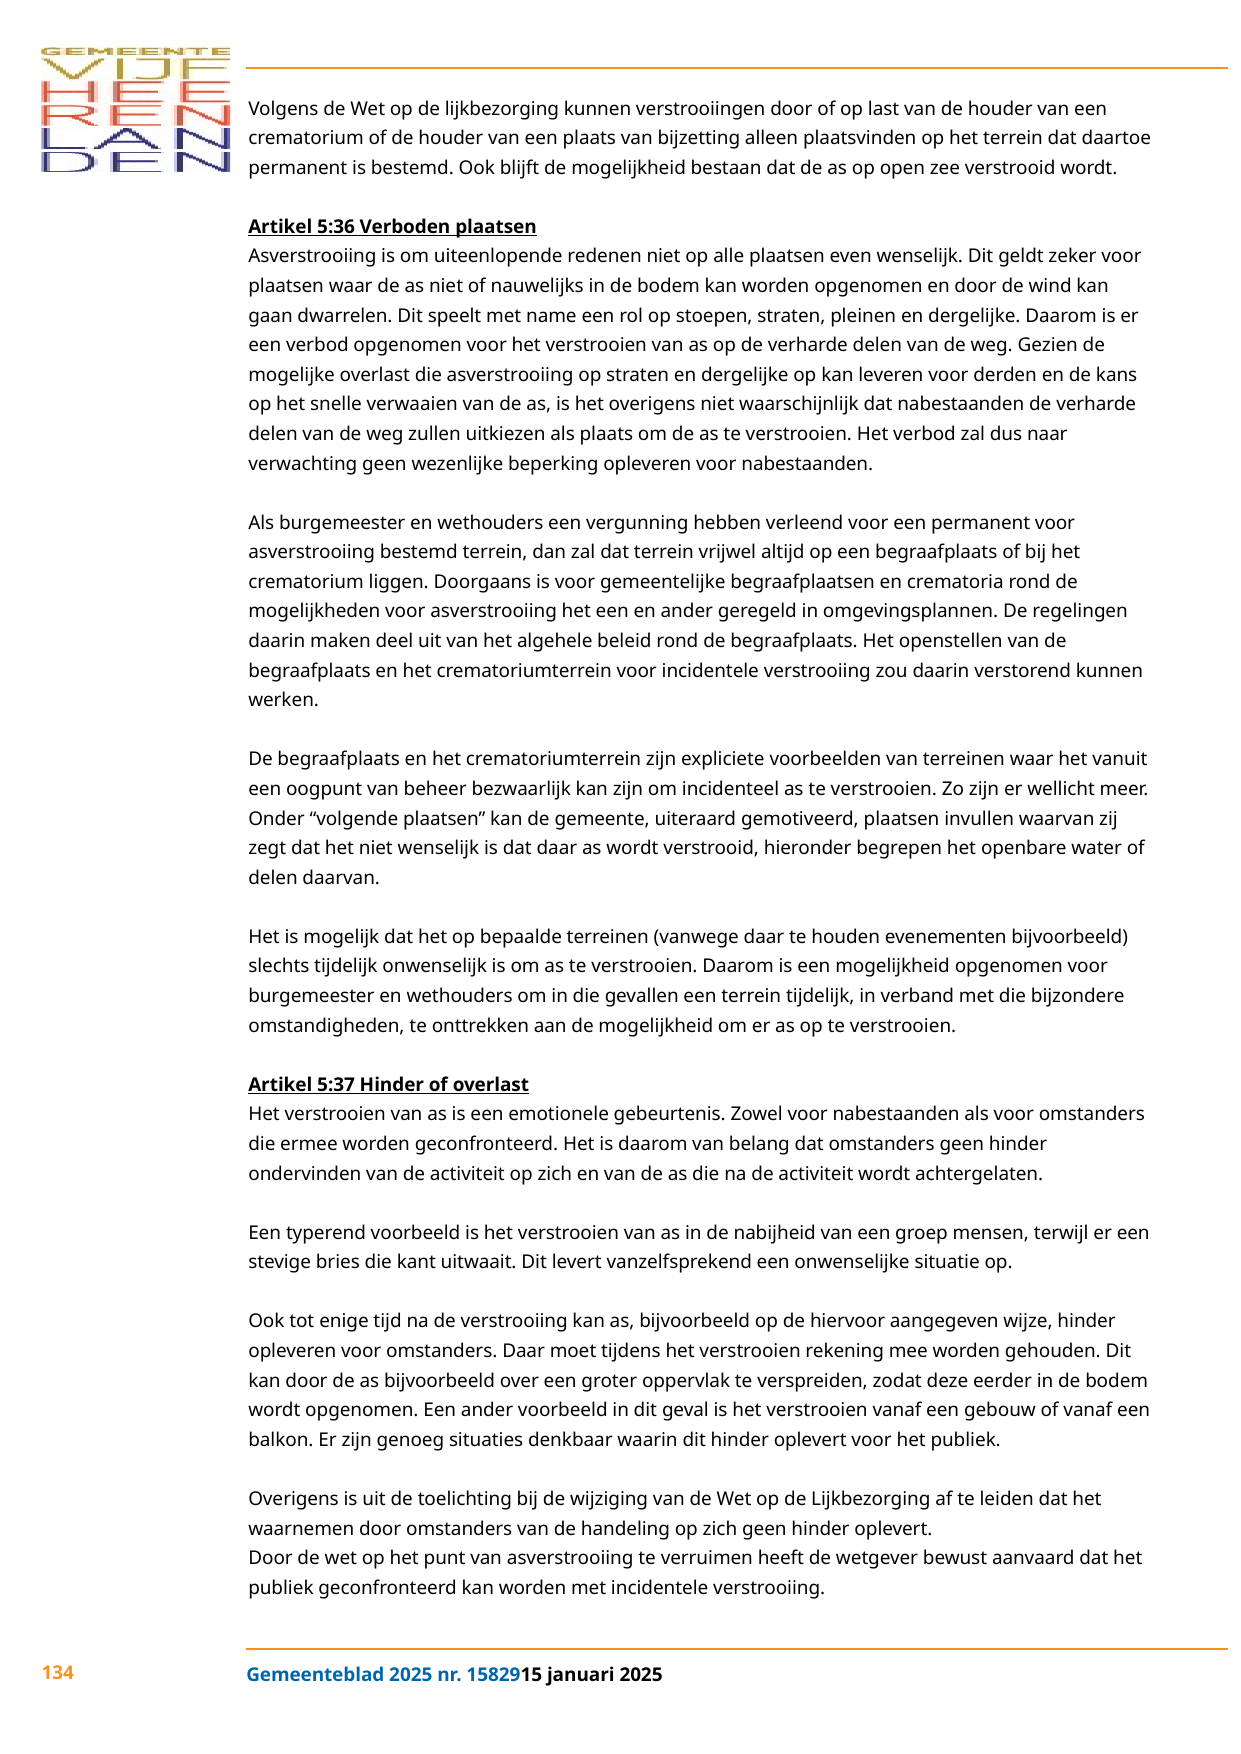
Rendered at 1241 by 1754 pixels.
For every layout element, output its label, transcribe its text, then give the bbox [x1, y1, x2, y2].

picture [41, 47, 231, 172]
text Asverstrooiing is om uiteenlopende redenen niet op alle plaatsen even wenselijk. Dit geldt zeker voor plaatsen waar de as niet of nauwelijks in de bodem kan worden opgenomen en door de wind kan gaan dwarrelen. Dit speelt met name een rol op stoepen, straten, pleinen en dergelijke. Daarom is er een verbod opgenomen voor het verstrooien van as op de verharde delen van de weg. Gezien de mogelijke overlast die asverstrooiing op straten en dergelijke op kan leveren voor derden en de kans op het snelle verwaaien van de as, is het overigens niet waarschijnlijk dat nabestaanden de verharde delen van de weg zullen uitkiezen als plaats om de as te verstrooien. Het verbod zal dus naar verwachting geen wezenlijke beperking opleveren voor nabestaanden. [248, 243, 1152, 476]
text Het is mogelijk dat het op bepaalde terreinen (vanwege daar te houden evenementen bijvoorbeeld) slechts tijdelijk onwenselijk is om as te verstrooien. Daarom is een mogelijkheid opgenomen voor burgemeester en wethouders om in die gevallen een terrein tijdelijk, in verband met die bijzondere omstandigheden, te onttrekken aan de mogelijkheid om er as op te verstrooien. [248, 923, 1152, 1038]
text Artikel 5:36 Verboden plaatsen [248, 213, 1152, 239]
text Het verstrooien van as is een emotionele gebeurtenis. Zowel voor nabestaanden als voor omstanders die ermee worden geconfronteerd. Het is daarom van belang dat omstanders geen hinder ondervinden van de activiteit op zich en van de as die na de activiteit wordt achtergelaten. [248, 1101, 1152, 1186]
text Als burgemeester en wethouders een vergunning hebben verleend voor een permanent voor asverstrooiing bestemd terrein, dan zal dat terrein vrijwel altijd op een begraafplaats of bij het crematorium liggen. Doorgaans is voor gemeentelijke begraafplaatsen en crematoria rond de mogelijkheden voor asverstrooiing het een en ander geregeld in omgevingsplannen. De regelingen daarin maken deel uit van het algehele beleid rond de begraafplaats. Het openstellen van de begraafplaats en het crematoriumterrein voor incidentele verstrooiing zou daarin verstorend kunnen werken. [248, 509, 1152, 712]
text Overigens is uit de toelichting bij de wijziging van de Wet op de Lijkbezorging af te leiden dat het waarnemen door omstanders van de handeling op zich geen hinder oplevert. [248, 1485, 1152, 1541]
text Een typerend voorbeeld is het verstrooien van as in de nabijheid van een groep mensen, terwijl er een stevige bries die kant uitwaait. Dit levert vanzelfsprekend een onwenselijke situatie op. [248, 1219, 1152, 1274]
text Door de wet op het punt van asverstrooiing te verruimen heeft de wetgever bewust aanvaard dat het publiek geconfronteerd kan worden met incidentele verstrooiing. [248, 1544, 1152, 1600]
text Artikel 5:37 Hinder of overlast [248, 1071, 1152, 1097]
text De begraafplaats en het crematoriumterrein zijn expliciete voorbeelden van terreinen waar het vanuit een oogpunt van beheer bezwaarlijk kan zijn om incidenteel as te verstrooien. Zo zijn er wellicht meer. Onder “volgende plaatsen” kan de gemeente, uiteraard gemotiveerd, plaatsen invullen waarvan zij zegt dat het niet wenselijk is dat daar as wordt verstrooid, hieronder begrepen het openbare water of delen daarvan. [248, 746, 1152, 890]
text Ook tot enige tijd na de verstrooiing kan as, bijvoorbeeld op de hiervoor aangegeven wijze, hinder opleveren voor omstanders. Daar moet tijdens het verstrooien rekening mee worden gehouden. Dit kan door de as bijvoorbeeld over een groter oppervlak te verspreiden, zodat deze eerder in de bodem wordt opgenomen. Een ander voorbeeld in dit geval is het verstrooien vanaf een gebouw of vanaf een balkon. Er zijn genoeg situaties denkbaar waarin dit hinder oplevert voor het publiek. [248, 1308, 1152, 1452]
text Volgens de Wet op de lijkbezorging kunnen verstrooiingen door of op last van de houder van een crematorium of de houder van een plaats van bijzetting alleen plaatsvinden op het terrein dat daartoe permanent is bestemd. Ook blijft de mogelijkheid bestaan dat de as op open zee verstrooid wordt. [248, 95, 1152, 180]
